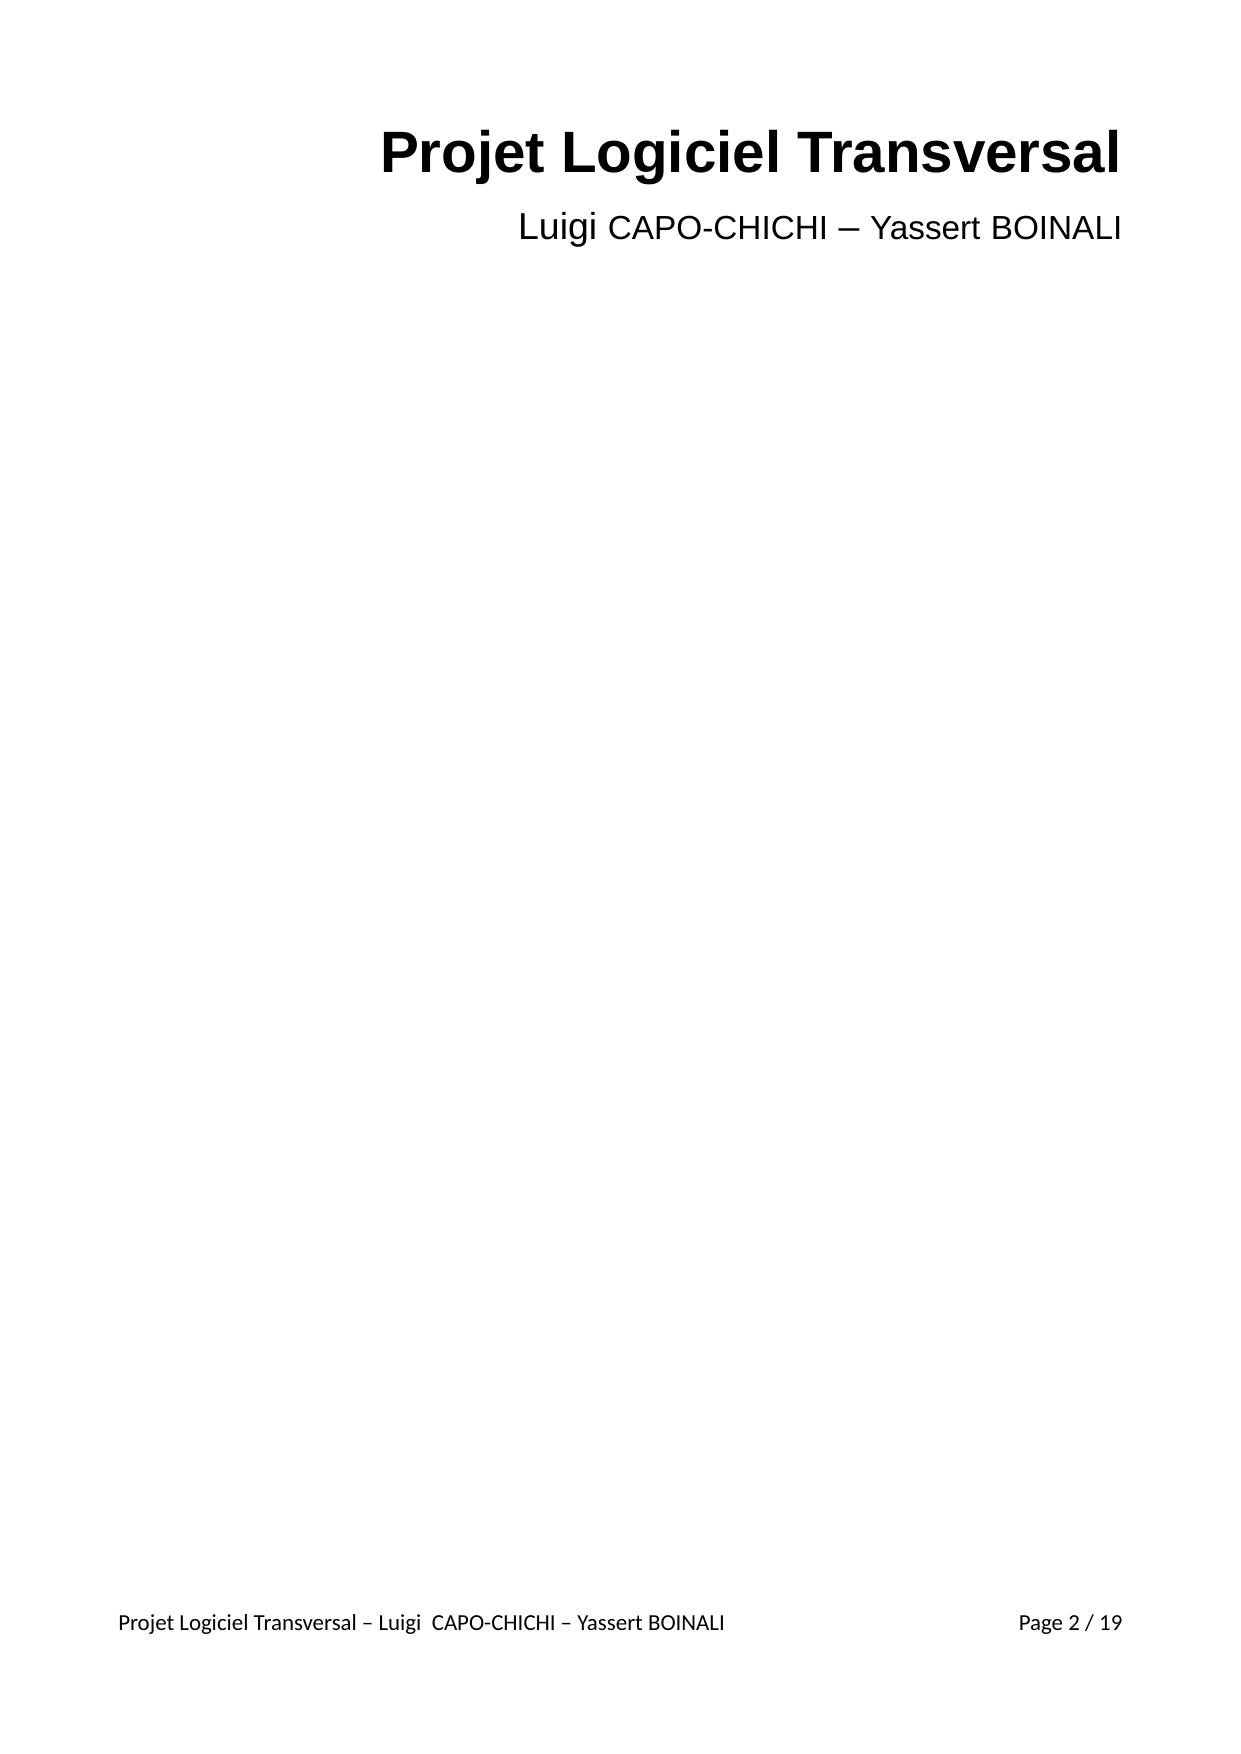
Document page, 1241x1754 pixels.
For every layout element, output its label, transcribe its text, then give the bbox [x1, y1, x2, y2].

title Projet Logiciel Transversal [118, 118, 1122, 185]
subtitle Luigi CAPO-CHICHI – Yassert BOINALI [118, 204, 1122, 247]
